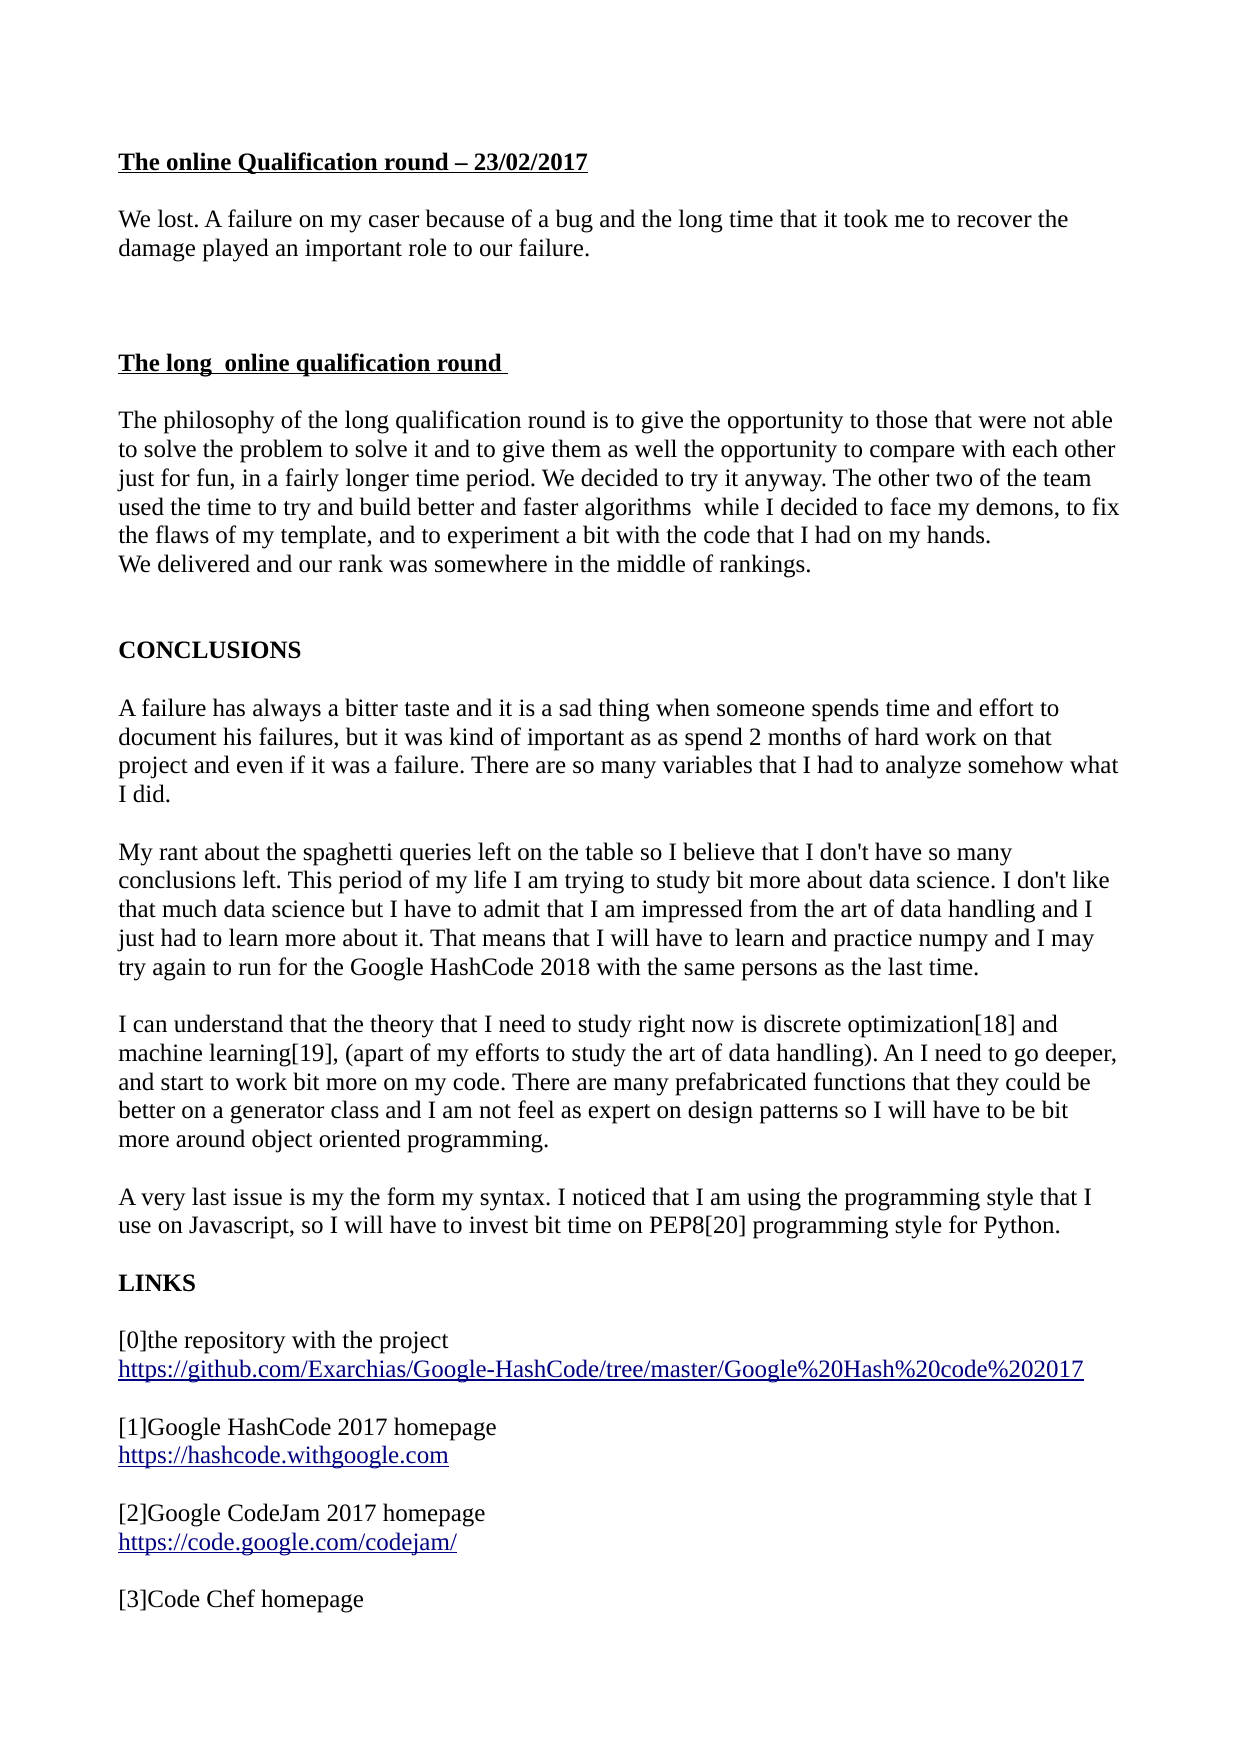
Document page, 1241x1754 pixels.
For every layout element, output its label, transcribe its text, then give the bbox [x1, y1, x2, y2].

text We delivered and our rank was somewhere in the middle of rankings. [118, 549, 1122, 578]
text A failure has always a bitter taste and it is a sad thing when someone spends time and effort to document his failures, but it was kind of important as as spend 2 months of hard work on that project and even if it was a failure. There are so many variables that I had to analyze somehow what I did. [118, 693, 1122, 808]
text https://hashcode.withgoogle.com [118, 1441, 1122, 1469]
text My rant about the spaghetti queries left on the table so I believe that I don't have so many conclusions left. This period of my life I am trying to study bit more about data science. I don't like that much data science but I have to admit that I am impressed from the art of data handling and I just had to learn more about it. That means that I will have to learn and practice numpy and I may try again to run for the Google HashCode 2018 with the same persons as the last time. [118, 837, 1122, 981]
text [1]Google HashCode 2017 homepage [118, 1412, 1122, 1441]
text The online Qualification round – 23/02/2017 [118, 147, 1122, 176]
text The philosophy of the long qualification round is to give the opportunity to those that were not able to solve the problem to solve it and to give them as well the opportunity to compare with each other just for fun, in a fairly longer time period. We decided to try it anyway. The other two of the team used the time to try and build better and faster algorithms while I decided to face my demons, to fix the flaws of my template, and to experiment a bit with the code that I had on my hands. [118, 406, 1122, 549]
text A very last issue is my the form my syntax. I noticed that I am using the programming style that I use on Javascript, so I will have to invest bit time on PEP8[20] programming style for Python. [118, 1182, 1122, 1239]
text https://github.com/Exarchias/Google-HashCode/tree/master/Google%20Hash%20code%202017 [118, 1354, 1122, 1383]
text [0]the repository with the project [118, 1326, 1122, 1354]
text [2]Google CodeJam 2017 homepage [118, 1498, 1122, 1527]
text The long online qualification round [118, 348, 1122, 377]
text https://code.google.com/codejam/ [118, 1527, 1122, 1556]
text We lost. A failure on my caser because of a bug and the long time that it took me to recover the damage played an important role to our failure. [118, 204, 1122, 262]
text I can understand that the theory that I need to study right now is discrete optimization[18] and machine learning[19], (apart of my efforts to study the art of data handling). An I need to go deeper, and start to work bit more on my code. There are many prefabricated functions that they could be better on a generator class and I am not feel as expert on design patterns so I will have to be bit more around object oriented programming. [118, 1009, 1122, 1153]
text LINKS [118, 1268, 1122, 1297]
text CONCLUSIONS [118, 636, 1122, 664]
text [3]Code Chef homepage [118, 1584, 1122, 1613]
